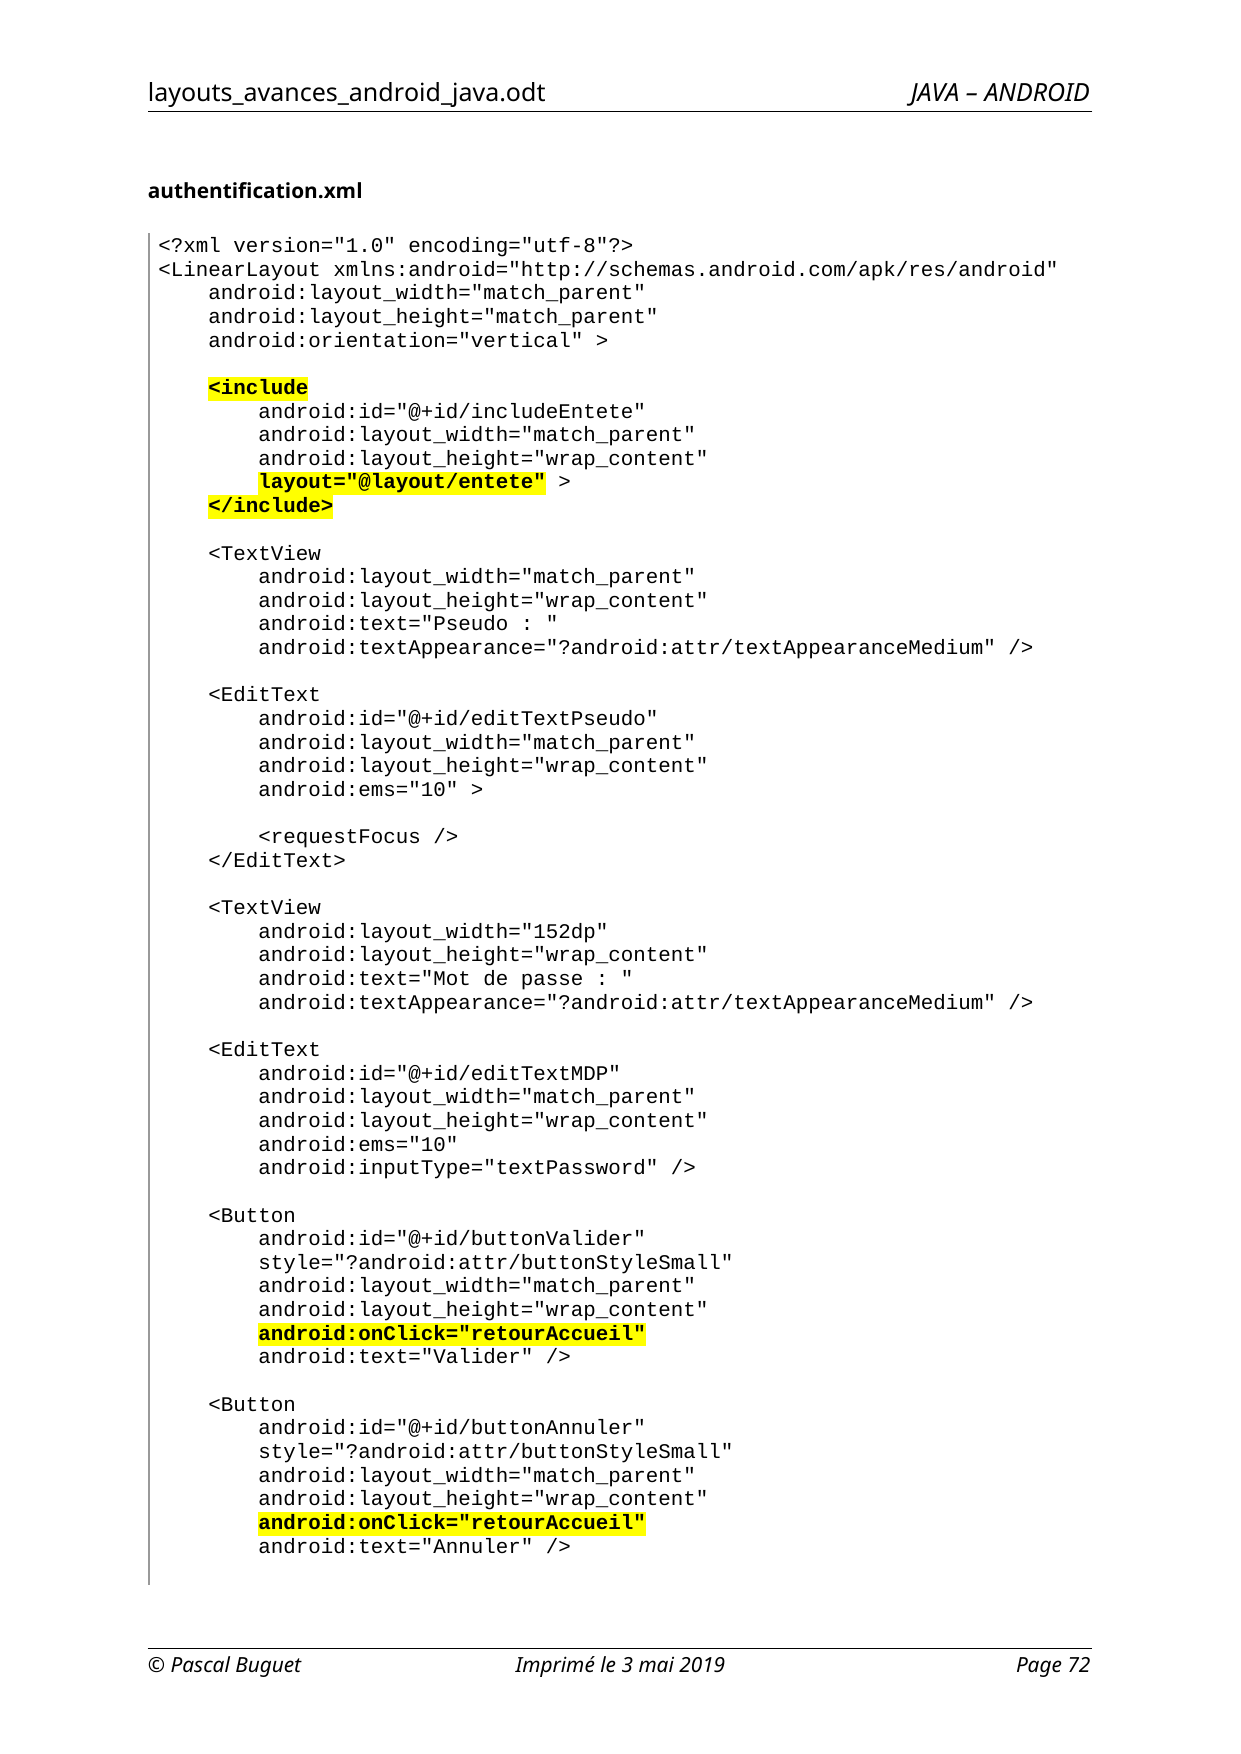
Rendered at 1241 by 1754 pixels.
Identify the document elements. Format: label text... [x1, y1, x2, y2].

text android:id="@+id/editTextPseudo" [150, 708, 1092, 732]
text android:id="@+id/editTextMDP" [150, 1063, 1092, 1086]
text <EditText [150, 684, 1092, 708]
text android:layout_width="match_parent" [150, 566, 1092, 590]
text style="?android:attr/buttonStyleSmall" [150, 1252, 1092, 1276]
text style="?android:attr/buttonStyleSmall" [150, 1441, 1092, 1465]
text <TextView [150, 897, 1092, 921]
text android:text="Pseudo : " [150, 613, 1092, 637]
text android:id="@+id/buttonAnnuler" [150, 1417, 1092, 1441]
text android:text="Valider" /> [150, 1346, 1092, 1370]
text android:layout_height="match_parent" [150, 306, 1092, 330]
text android:orientation="vertical" > [150, 330, 1092, 353]
text android:text="Annuler" /> [150, 1536, 1092, 1559]
text android:ems="10" > [150, 779, 1092, 803]
text <TextView [150, 542, 1092, 566]
text android:layout_height="wrap_content" [150, 1299, 1092, 1323]
text android:onClick="retourAccueil" [150, 1512, 1092, 1536]
text <Button [150, 1394, 1092, 1417]
text <requestFocus /> [150, 826, 1092, 850]
text android:layout_width="152dp" [150, 921, 1092, 944]
text android:text="Mot de passe : " [150, 968, 1092, 992]
text android:textAppearance="?android:attr/textAppearanceMedium" /> [150, 637, 1092, 661]
text <?xml version="1.0" encoding="utf-8"?> [150, 233, 1092, 259]
text <LinearLayout xmlns:android="http://schemas.android.com/apk/res/android" [150, 259, 1092, 282]
text android:id="@+id/buttonValider" [150, 1228, 1092, 1252]
text <EditText [150, 1039, 1092, 1063]
text android:id="@+id/includeEntete" [150, 401, 1092, 424]
text </EditText> [150, 850, 1092, 873]
text android:layout_width="match_parent" [150, 1086, 1092, 1110]
text android:layout_height="wrap_content" [150, 1110, 1092, 1134]
text android:layout_height="wrap_content" [150, 944, 1092, 968]
text android:layout_height="wrap_content" [150, 1488, 1092, 1512]
text <Button [150, 1204, 1092, 1228]
text android:layout_width="match_parent" [150, 1465, 1092, 1488]
text android:layout_width="match_parent" [150, 424, 1092, 448]
text </include> [150, 495, 1092, 519]
text android:layout_height="wrap_content" [150, 755, 1092, 779]
text android:layout_height="wrap_content" [150, 590, 1092, 613]
text authentification.xml [148, 176, 1092, 204]
text android:inputType="textPassword" /> [150, 1157, 1092, 1181]
text android:layout_width="match_parent" [150, 732, 1092, 755]
text layout="@layout/entete" > [150, 472, 1092, 495]
text android:textAppearance="?android:attr/textAppearanceMedium" /> [150, 992, 1092, 1015]
text <include [150, 377, 1092, 401]
text android:ems="10" [150, 1134, 1092, 1157]
text android:onClick="retourAccueil" [150, 1323, 1092, 1346]
text android:layout_width="match_parent" [150, 282, 1092, 306]
text android:layout_width="match_parent" [150, 1276, 1092, 1299]
text android:layout_height="wrap_content" [150, 448, 1092, 472]
